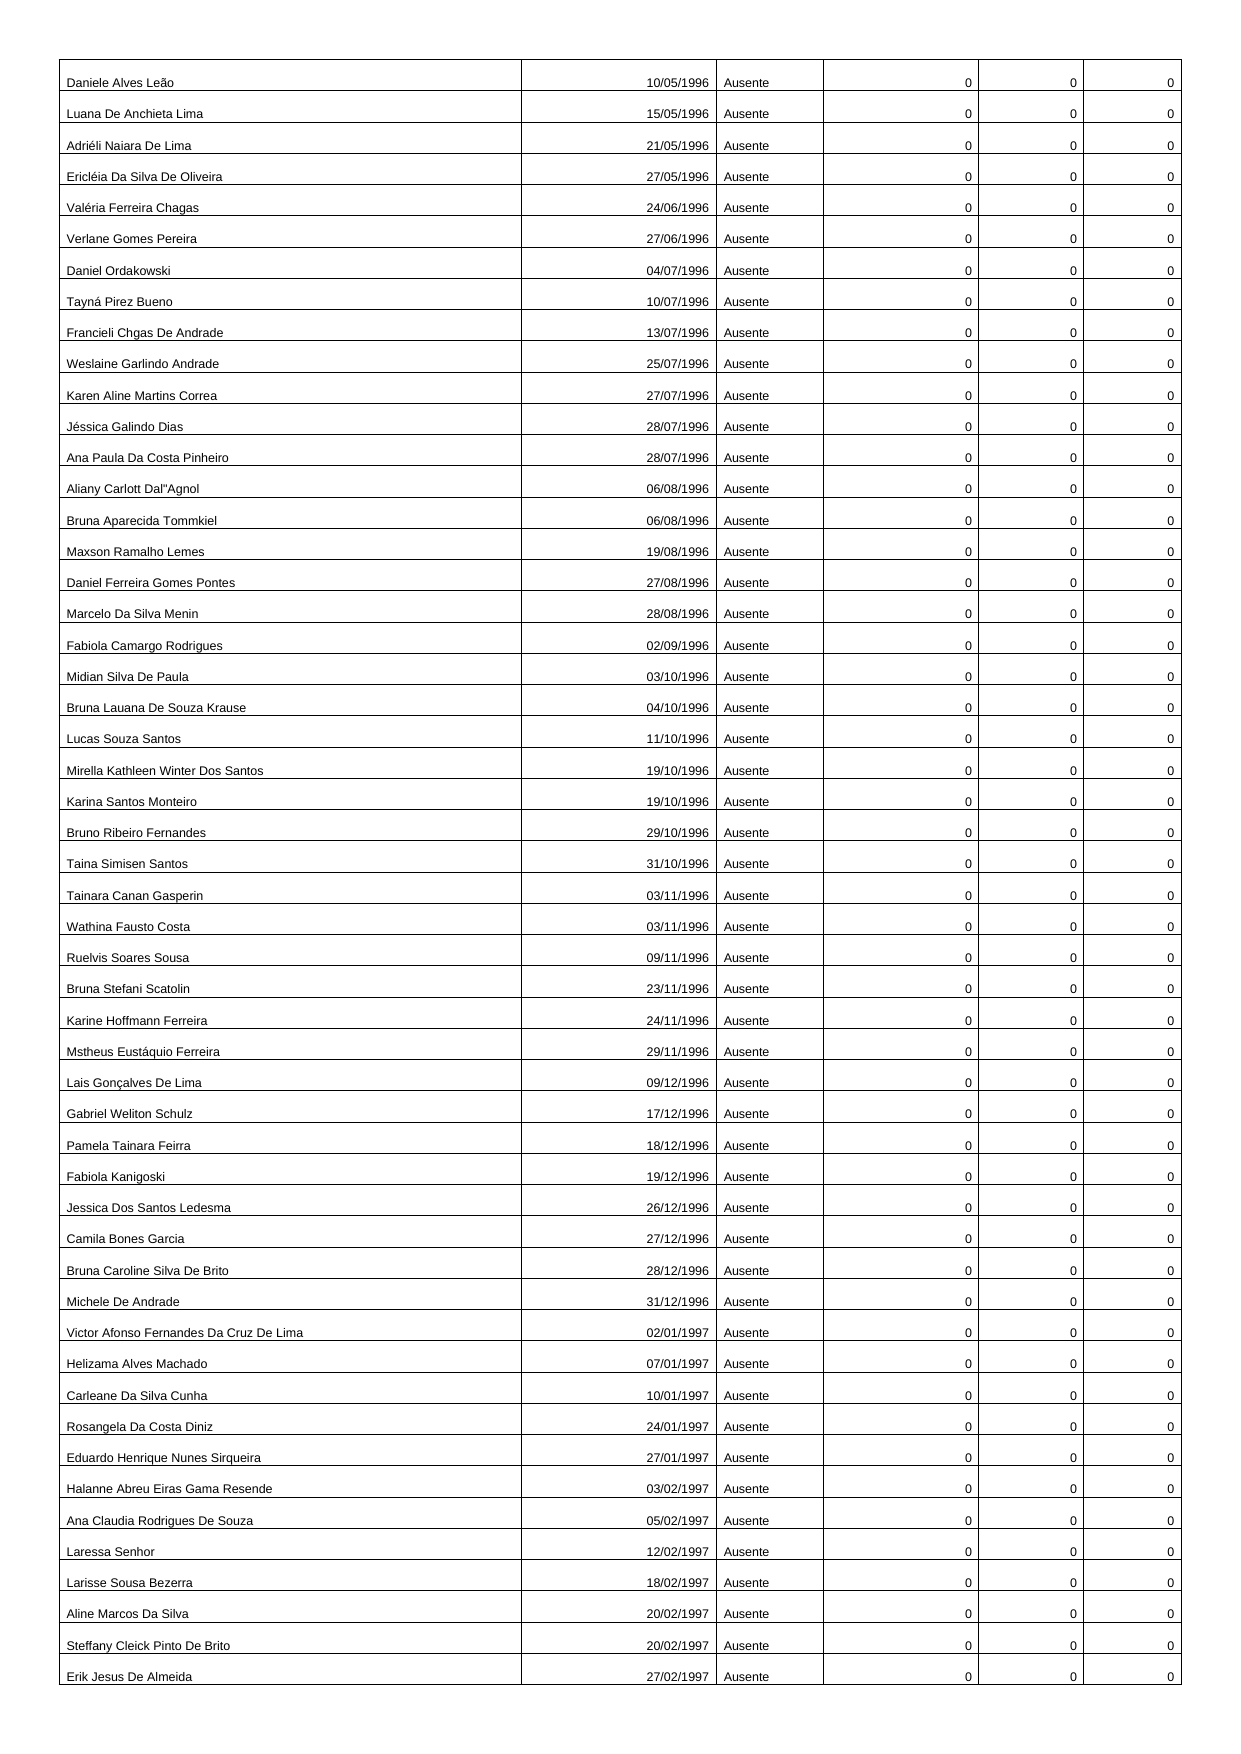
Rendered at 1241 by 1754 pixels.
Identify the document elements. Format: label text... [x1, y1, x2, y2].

table_cell Ausente [717, 654, 823, 684]
table_cell 0 [1084, 435, 1181, 465]
table_cell 03/11/1996 [522, 873, 716, 903]
table_cell 02/01/1997 [522, 1310, 716, 1340]
table_cell Ausente [717, 1560, 823, 1590]
table_cell 17/12/1996 [522, 1091, 716, 1122]
table_cell Ausente [717, 1404, 823, 1434]
table_cell Laressa Senhor [60, 1529, 521, 1559]
table_cell 0 [1084, 1341, 1181, 1372]
table_cell Ausente [717, 466, 823, 497]
table_cell 18/02/1997 [522, 1560, 716, 1590]
table_cell 0 [979, 1623, 1083, 1653]
table_cell 28/07/1996 [522, 435, 716, 465]
table_cell 09/11/1996 [522, 935, 716, 965]
table_cell 0 [1084, 1248, 1181, 1278]
table_cell 28/07/1996 [522, 404, 716, 434]
table_cell 0 [979, 216, 1083, 247]
table_cell 24/01/1997 [522, 1404, 716, 1434]
table_cell Valéria Ferreira Chagas [60, 185, 521, 215]
table_cell Ausente [717, 1623, 823, 1653]
table_cell 27/07/1996 [522, 373, 716, 403]
table_cell 0 [824, 60, 978, 90]
table_cell Ausente [717, 435, 823, 465]
table_cell 0 [824, 966, 978, 997]
table_cell 0 [1084, 623, 1181, 653]
table_cell Ausente [717, 60, 823, 90]
table_cell Daniele Alves Leão [60, 60, 521, 90]
table_cell 0 [824, 1123, 978, 1153]
table_cell Ausente [717, 341, 823, 372]
table_cell Ausente [717, 841, 823, 872]
table_cell Taina Simisen Santos [60, 841, 521, 872]
table_cell 0 [824, 1654, 978, 1684]
table_cell Ausente [717, 154, 823, 184]
table_cell 0 [1084, 1373, 1181, 1403]
table_cell 0 [1084, 1466, 1181, 1497]
table_cell Tayná Pirez Bueno [60, 279, 521, 309]
table_cell 0 [979, 1560, 1083, 1590]
table_cell 0 [1084, 685, 1181, 715]
table_cell 0 [1084, 1029, 1181, 1059]
table_cell Steffany Cleick Pinto De Brito [60, 1623, 521, 1653]
table_cell 0 [1084, 1623, 1181, 1653]
table_cell 0 [1084, 904, 1181, 934]
table_cell 0 [824, 1060, 978, 1090]
table_cell 0 [824, 810, 978, 840]
table_cell Rosangela Da Costa Diniz [60, 1404, 521, 1434]
table_cell 0 [824, 1154, 978, 1184]
table_cell 0 [979, 1154, 1083, 1184]
table_cell Ausente [717, 1498, 823, 1528]
table_cell 0 [979, 685, 1083, 715]
table_cell 0 [1084, 748, 1181, 778]
table_cell 0 [824, 1091, 978, 1122]
table_cell Ausente [717, 1060, 823, 1090]
table_cell Ausente [717, 685, 823, 715]
table_cell 0 [1084, 1154, 1181, 1184]
table_cell Helizama Alves Machado [60, 1341, 521, 1372]
table_cell 0 [824, 123, 978, 153]
table_cell 0 [1084, 123, 1181, 153]
table_cell Ausente [717, 716, 823, 747]
table_cell Carleane Da Silva Cunha [60, 1373, 521, 1403]
table_cell Ausente [717, 1123, 823, 1153]
table_cell 0 [979, 498, 1083, 528]
table_cell 0 [979, 1123, 1083, 1153]
table_cell Ausente [717, 248, 823, 278]
table_cell 07/01/1997 [522, 1341, 716, 1372]
table_cell 0 [1084, 1529, 1181, 1559]
table_cell Maxson Ramalho Lemes [60, 529, 521, 559]
table_cell 0 [1084, 654, 1181, 684]
table_cell 0 [979, 716, 1083, 747]
table_cell 0 [1084, 873, 1181, 903]
table_cell 0 [824, 1623, 978, 1653]
table_cell 0 [824, 1216, 978, 1247]
table_cell 0 [824, 1560, 978, 1590]
table_cell 0 [1084, 529, 1181, 559]
table_cell 0 [979, 435, 1083, 465]
table_cell 0 [824, 310, 978, 340]
table_cell 0 [824, 904, 978, 934]
table_cell 10/01/1997 [522, 1373, 716, 1403]
table_cell 0 [1084, 216, 1181, 247]
table_cell 0 [1084, 716, 1181, 747]
table_cell 0 [824, 529, 978, 559]
table_cell Ausente [717, 1591, 823, 1622]
table_cell Ausente [717, 1091, 823, 1122]
table_cell Adriéli Naiara De Lima [60, 123, 521, 153]
table_cell Ausente [717, 935, 823, 965]
table_cell 0 [1084, 1404, 1181, 1434]
table_cell 13/07/1996 [522, 310, 716, 340]
table_cell Ausente [717, 216, 823, 247]
table_cell 19/10/1996 [522, 748, 716, 778]
table_cell Ausente [717, 1154, 823, 1184]
table_cell Tainara Canan Gasperin [60, 873, 521, 903]
table_cell Daniel Ordakowski [60, 248, 521, 278]
table_cell 0 [824, 623, 978, 653]
table_cell 27/06/1996 [522, 216, 716, 247]
table_cell Daniel Ferreira Gomes Pontes [60, 560, 521, 590]
table_cell 0 [979, 466, 1083, 497]
table_cell 0 [979, 1279, 1083, 1309]
table_cell 0 [824, 373, 978, 403]
table_cell 0 [824, 1591, 978, 1622]
table_cell 0 [1084, 810, 1181, 840]
table_cell Ausente [717, 373, 823, 403]
table_cell 29/10/1996 [522, 810, 716, 840]
table_cell 0 [1084, 341, 1181, 372]
table_cell 0 [979, 841, 1083, 872]
table_cell 0 [979, 810, 1083, 840]
table_cell 11/10/1996 [522, 716, 716, 747]
table_cell 0 [1084, 841, 1181, 872]
table_cell 0 [1084, 404, 1181, 434]
table_cell Ausente [717, 591, 823, 622]
table_cell Ausente [717, 1216, 823, 1247]
table_cell 0 [979, 966, 1083, 997]
table_cell 19/10/1996 [522, 779, 716, 809]
table_cell 0 [979, 1310, 1083, 1340]
table_cell Marcelo Da Silva Menin [60, 591, 521, 622]
table_cell Weslaine Garlindo Andrade [60, 341, 521, 372]
table_cell Ausente [717, 91, 823, 122]
table_cell Ausente [717, 1248, 823, 1278]
table_cell 0 [824, 1341, 978, 1372]
table_cell 0 [824, 1404, 978, 1434]
table_cell Mstheus Eustáquio Ferreira [60, 1029, 521, 1059]
table_cell Aline Marcos Da Silva [60, 1591, 521, 1622]
table_cell Lais Gonçalves De Lima [60, 1060, 521, 1090]
table_cell 0 [824, 873, 978, 903]
table_cell 0 [824, 341, 978, 372]
table_cell 0 [1084, 1591, 1181, 1622]
table_cell 03/11/1996 [522, 904, 716, 934]
table_cell 0 [1084, 279, 1181, 309]
table_cell 0 [824, 91, 978, 122]
table_cell Ausente [717, 1529, 823, 1559]
table_cell 0 [824, 716, 978, 747]
table_cell 0 [824, 216, 978, 247]
table_cell 0 [979, 654, 1083, 684]
table_cell 0 [979, 1341, 1083, 1372]
table_cell 0 [979, 1373, 1083, 1403]
table_cell Luana De Anchieta Lima [60, 91, 521, 122]
table_cell 0 [979, 1185, 1083, 1215]
table_cell Francieli Chgas De Andrade [60, 310, 521, 340]
table_cell 0 [824, 1529, 978, 1559]
table_cell 27/05/1996 [522, 154, 716, 184]
table_cell 06/08/1996 [522, 466, 716, 497]
table_cell Ausente [717, 560, 823, 590]
table_cell 0 [979, 1591, 1083, 1622]
table_cell 0 [979, 873, 1083, 903]
table_cell Ausente [717, 279, 823, 309]
table_cell Midian Silva De Paula [60, 654, 521, 684]
table_cell 0 [1084, 1654, 1181, 1684]
table_cell 05/02/1997 [522, 1498, 716, 1528]
table_cell 0 [824, 1279, 978, 1309]
table_cell 10/05/1996 [522, 60, 716, 90]
table_cell 0 [979, 154, 1083, 184]
table_cell 0 [824, 279, 978, 309]
table_cell Erik Jesus De Almeida [60, 1654, 521, 1684]
table_cell 0 [824, 1310, 978, 1340]
table_cell 0 [1084, 185, 1181, 215]
table_cell 31/12/1996 [522, 1279, 716, 1309]
table_cell Ruelvis Soares Sousa [60, 935, 521, 965]
table_cell Ausente [717, 310, 823, 340]
table_cell 0 [824, 435, 978, 465]
table_cell 0 [1084, 1560, 1181, 1590]
table_cell Ausente [717, 1279, 823, 1309]
table_cell 0 [824, 1248, 978, 1278]
table_cell 0 [1084, 248, 1181, 278]
table_cell Ausente [717, 966, 823, 997]
table_cell Ana Paula Da Costa Pinheiro [60, 435, 521, 465]
table_cell 0 [979, 310, 1083, 340]
table_cell Karine Hoffmann Ferreira [60, 998, 521, 1028]
table_cell Michele De Andrade [60, 1279, 521, 1309]
table_cell 20/02/1997 [522, 1623, 716, 1653]
table_cell 0 [824, 248, 978, 278]
table_cell 0 [979, 404, 1083, 434]
table_cell 0 [824, 185, 978, 215]
table_cell 0 [824, 1185, 978, 1215]
table_cell 04/07/1996 [522, 248, 716, 278]
table_cell 0 [979, 1404, 1083, 1434]
table_cell 0 [979, 185, 1083, 215]
table_cell 0 [824, 154, 978, 184]
table_cell 0 [824, 560, 978, 590]
table_cell 10/07/1996 [522, 279, 716, 309]
table_cell 03/10/1996 [522, 654, 716, 684]
table_cell 0 [1084, 1185, 1181, 1215]
table_cell 0 [824, 841, 978, 872]
table_cell 0 [979, 60, 1083, 90]
table_cell 0 [1084, 1216, 1181, 1247]
table_cell 0 [1084, 1091, 1181, 1122]
table_cell Ausente [717, 810, 823, 840]
table_cell 0 [1084, 91, 1181, 122]
table_cell 0 [979, 1060, 1083, 1090]
table_cell Gabriel Weliton Schulz [60, 1091, 521, 1122]
table_cell Lucas Souza Santos [60, 716, 521, 747]
table_cell 06/08/1996 [522, 498, 716, 528]
table_cell 03/02/1997 [522, 1466, 716, 1497]
table_cell Karen Aline Martins Correa [60, 373, 521, 403]
table_cell 0 [979, 529, 1083, 559]
table_cell 0 [824, 466, 978, 497]
table_cell 09/12/1996 [522, 1060, 716, 1090]
table_cell Ausente [717, 998, 823, 1028]
table_cell 0 [979, 91, 1083, 122]
table_cell 0 [979, 779, 1083, 809]
table_cell 0 [824, 779, 978, 809]
table_cell 0 [824, 748, 978, 778]
table_cell 0 [824, 654, 978, 684]
table_cell 0 [979, 904, 1083, 934]
table_cell Ausente [717, 904, 823, 934]
table_cell 21/05/1996 [522, 123, 716, 153]
table_cell 0 [1084, 310, 1181, 340]
table_cell 25/07/1996 [522, 341, 716, 372]
table_cell Fabiola Kanigoski [60, 1154, 521, 1184]
table_cell Bruno Ribeiro Fernandes [60, 810, 521, 840]
table_cell 18/12/1996 [522, 1123, 716, 1153]
table_cell 20/02/1997 [522, 1591, 716, 1622]
table_cell Ausente [717, 404, 823, 434]
table_cell 0 [1084, 1435, 1181, 1465]
table_cell 0 [979, 373, 1083, 403]
table_cell Ausente [717, 1310, 823, 1340]
table_cell 0 [979, 1216, 1083, 1247]
table_cell 0 [979, 935, 1083, 965]
table_cell 0 [1084, 466, 1181, 497]
table_cell 0 [1084, 966, 1181, 997]
table_cell 24/11/1996 [522, 998, 716, 1028]
table_cell Ausente [717, 873, 823, 903]
table_cell 15/05/1996 [522, 91, 716, 122]
table_cell Ausente [717, 123, 823, 153]
table_cell 0 [1084, 935, 1181, 965]
table_cell 02/09/1996 [522, 623, 716, 653]
table_cell 0 [1084, 1060, 1181, 1090]
table_cell 0 [824, 1466, 978, 1497]
table_cell Wathina Fausto Costa [60, 904, 521, 934]
table_cell 12/02/1997 [522, 1529, 716, 1559]
table_cell 24/06/1996 [522, 185, 716, 215]
table_cell 0 [824, 1373, 978, 1403]
table_cell 0 [1084, 60, 1181, 90]
table_cell 0 [979, 1029, 1083, 1059]
table_cell Mirella Kathleen Winter Dos Santos [60, 748, 521, 778]
table_cell Ausente [717, 1029, 823, 1059]
table_cell 0 [824, 1498, 978, 1528]
table_cell 27/08/1996 [522, 560, 716, 590]
table_cell 0 [979, 623, 1083, 653]
table_cell 0 [824, 591, 978, 622]
table_cell Ausente [717, 529, 823, 559]
table_cell 0 [824, 1435, 978, 1465]
table_cell Bruna Aparecida Tommkiel [60, 498, 521, 528]
table_cell 0 [1084, 998, 1181, 1028]
table_cell 0 [979, 560, 1083, 590]
table_cell 04/10/1996 [522, 685, 716, 715]
table_cell Ana Claudia Rodrigues De Souza [60, 1498, 521, 1528]
table_cell 0 [1084, 779, 1181, 809]
table_cell Ausente [717, 1466, 823, 1497]
table_cell 0 [1084, 498, 1181, 528]
table_cell 0 [979, 1248, 1083, 1278]
table_cell 0 [979, 748, 1083, 778]
table_cell Ausente [717, 748, 823, 778]
table_cell 0 [1084, 560, 1181, 590]
table_cell 0 [824, 498, 978, 528]
table_cell 19/12/1996 [522, 1154, 716, 1184]
table_cell Ausente [717, 1185, 823, 1215]
table_cell Karina Santos Monteiro [60, 779, 521, 809]
table_cell 0 [979, 1498, 1083, 1528]
table_cell Camila Bones Garcia [60, 1216, 521, 1247]
table_cell Ausente [717, 1435, 823, 1465]
table_cell Pamela Tainara Feirra [60, 1123, 521, 1153]
table_cell Ausente [717, 1341, 823, 1372]
table_cell 26/12/1996 [522, 1185, 716, 1215]
table_cell Bruna Stefani Scatolin [60, 966, 521, 997]
table_cell 28/08/1996 [522, 591, 716, 622]
table_cell Larisse Sousa Bezerra [60, 1560, 521, 1590]
table_cell 31/10/1996 [522, 841, 716, 872]
table_cell Fabiola Camargo Rodrigues [60, 623, 521, 653]
table_cell 0 [979, 591, 1083, 622]
table_cell 23/11/1996 [522, 966, 716, 997]
table_cell Jessica Dos Santos Ledesma [60, 1185, 521, 1215]
table_cell Ausente [717, 623, 823, 653]
table_cell Bruna Lauana De Souza Krause [60, 685, 521, 715]
table_cell 0 [824, 404, 978, 434]
table_cell 0 [1084, 373, 1181, 403]
table_cell Bruna Caroline Silva De Brito [60, 1248, 521, 1278]
table_cell 0 [979, 341, 1083, 372]
table_cell 0 [824, 1029, 978, 1059]
table_cell Victor Afonso Fernandes Da Cruz De Lima [60, 1310, 521, 1340]
table_cell 0 [1084, 1279, 1181, 1309]
table_cell 19/08/1996 [522, 529, 716, 559]
table_cell 0 [979, 1091, 1083, 1122]
table_cell Ausente [717, 1654, 823, 1684]
table_cell Ericléia Da Silva De Oliveira [60, 154, 521, 184]
table_cell 0 [824, 935, 978, 965]
table_cell 29/11/1996 [522, 1029, 716, 1059]
table_cell Aliany Carlott Dal"Agnol [60, 466, 521, 497]
table_cell 0 [824, 998, 978, 1028]
table_cell Ausente [717, 1373, 823, 1403]
table_cell 27/01/1997 [522, 1435, 716, 1465]
table_cell Jéssica Galindo Dias [60, 404, 521, 434]
table_cell 0 [979, 998, 1083, 1028]
table_cell Eduardo Henrique Nunes Sirqueira [60, 1435, 521, 1465]
table_cell 0 [979, 248, 1083, 278]
table_cell 0 [1084, 154, 1181, 184]
table_cell 27/02/1997 [522, 1654, 716, 1684]
table_cell 0 [1084, 591, 1181, 622]
table_cell 28/12/1996 [522, 1248, 716, 1278]
table_cell Halanne Abreu Eiras Gama Resende [60, 1466, 521, 1497]
table_cell 0 [1084, 1498, 1181, 1528]
table_cell 0 [979, 123, 1083, 153]
table_cell Verlane Gomes Pereira [60, 216, 521, 247]
table_cell 0 [979, 279, 1083, 309]
table_cell 0 [1084, 1123, 1181, 1153]
table_cell 0 [979, 1435, 1083, 1465]
table_cell 0 [1084, 1310, 1181, 1340]
table_cell Ausente [717, 498, 823, 528]
table_cell Ausente [717, 779, 823, 809]
table_cell 27/12/1996 [522, 1216, 716, 1247]
table_cell 0 [979, 1466, 1083, 1497]
table_cell 0 [979, 1529, 1083, 1559]
table_cell 0 [979, 1654, 1083, 1684]
table_cell Ausente [717, 185, 823, 215]
table_cell 0 [824, 685, 978, 715]
